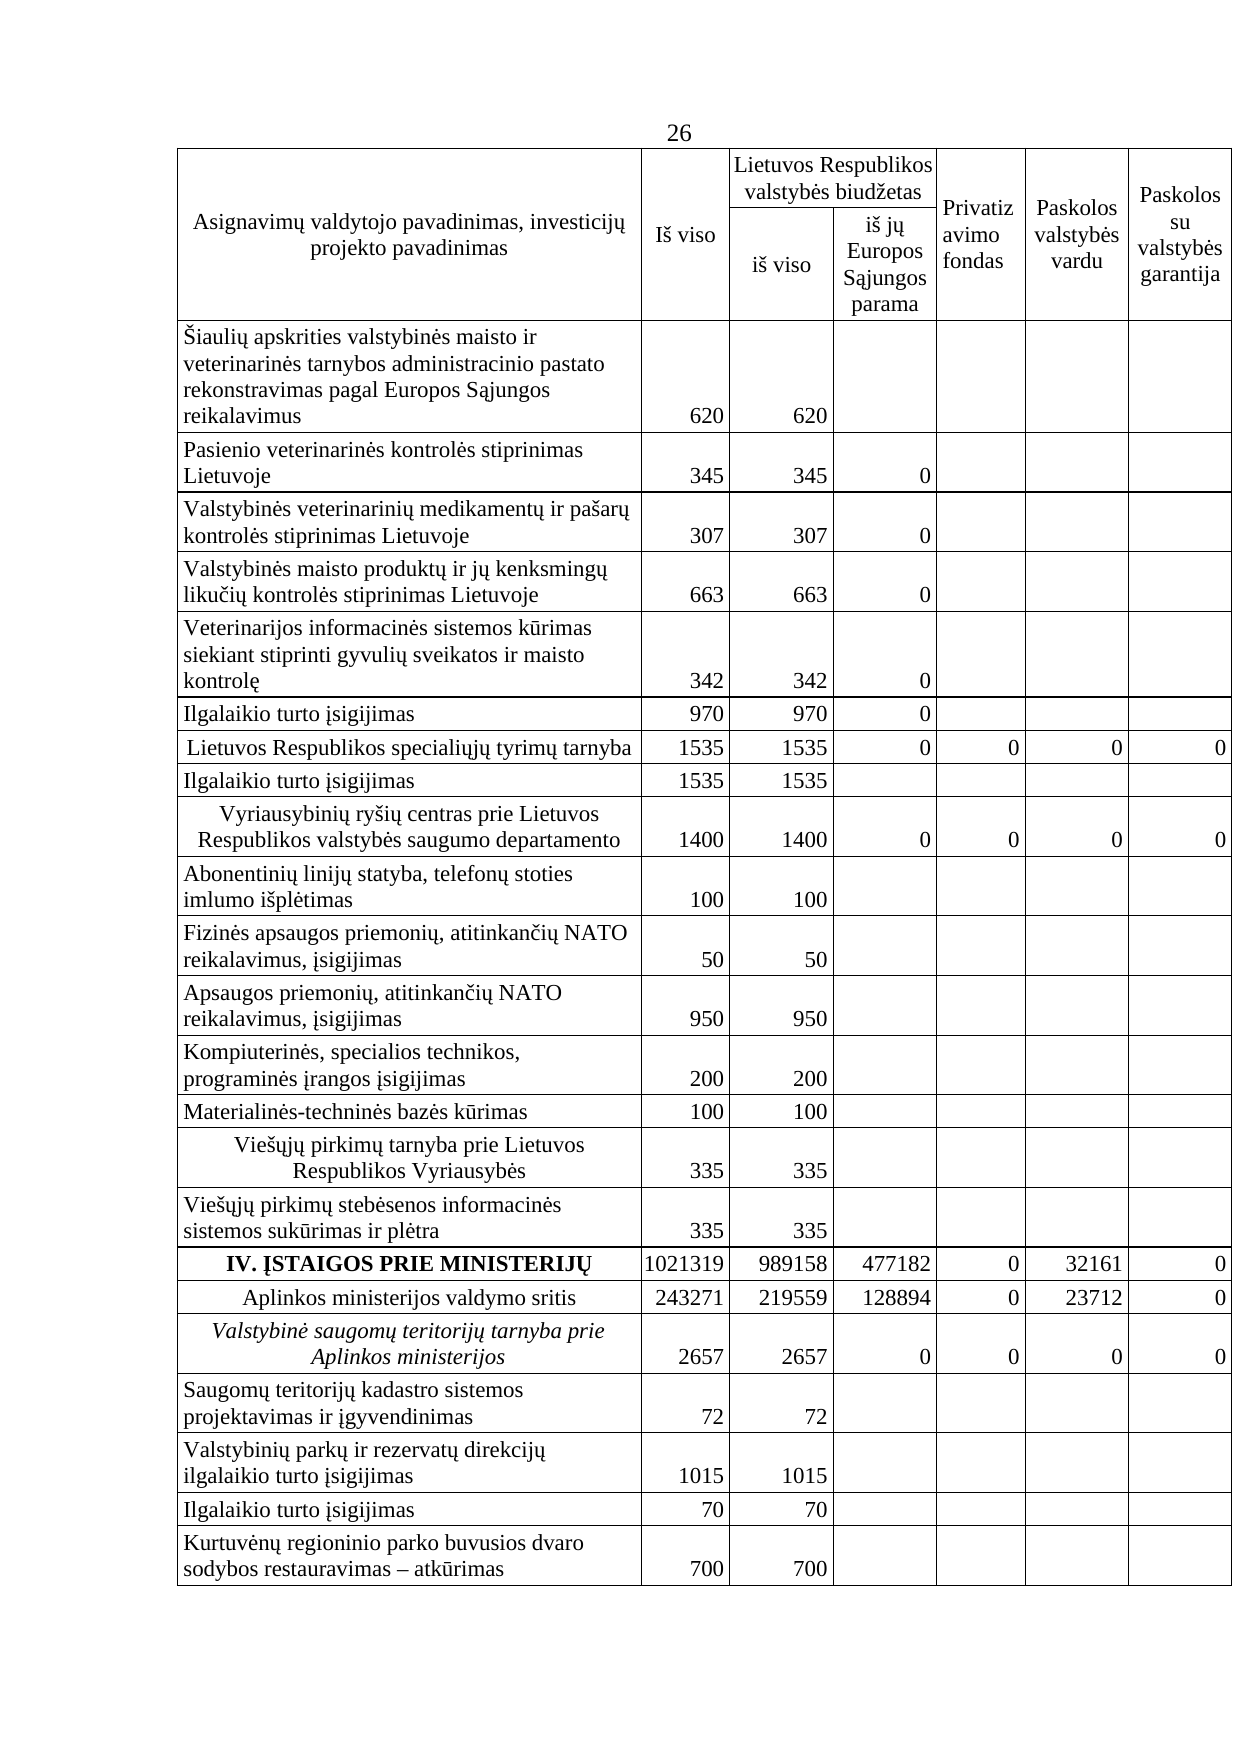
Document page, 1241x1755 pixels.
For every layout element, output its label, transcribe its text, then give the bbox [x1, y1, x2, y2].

table_cell 70 [642, 1493, 729, 1525]
table_cell 0 [1129, 731, 1231, 763]
table_cell 335 [642, 1128, 729, 1187]
table_cell 0 [834, 612, 936, 696]
table_cell [1026, 857, 1128, 915]
table_cell iš jų Europos Sąjungos parama [834, 208, 936, 319]
table_cell [834, 1433, 936, 1492]
table_cell [1129, 976, 1231, 1034]
table_cell Vyriausybinių ryšių centras prie Lietuvos Respublikos valstybės saugumo departamento [178, 797, 641, 856]
table_cell [937, 1188, 1025, 1246]
table_cell 1400 [642, 797, 729, 856]
table_cell 0 [834, 493, 936, 551]
table_cell 100 [642, 1095, 729, 1127]
table_cell [1129, 698, 1231, 730]
table_cell [834, 321, 936, 432]
table_cell [834, 1036, 936, 1094]
table_cell [1129, 916, 1231, 975]
table_cell 128894 [834, 1281, 936, 1313]
table_cell Lietuvos Respublikos specialiųjų tyrimų tarnyba [178, 731, 641, 763]
table_cell Valstybinės maisto produktų ir jų kenksmingų likučių kontrolės stiprinimas Lietuvoje [178, 552, 641, 611]
table_cell 200 [642, 1036, 729, 1094]
table_cell 620 [730, 321, 833, 432]
table_cell [1026, 1374, 1128, 1432]
table_cell 1015 [642, 1433, 729, 1492]
table_cell 0 [1129, 1281, 1231, 1313]
table_cell Kompiuterinės, specialios technikos, programinės įrangos įsigijimas [178, 1036, 641, 1094]
table_cell [1129, 493, 1231, 551]
table_cell [834, 1128, 936, 1187]
table_cell [834, 857, 936, 915]
table_cell 0 [834, 731, 936, 763]
table_cell 70 [730, 1493, 833, 1525]
table_cell [1129, 612, 1231, 696]
table_cell [937, 552, 1025, 611]
table_cell 1535 [642, 731, 729, 763]
table_cell 50 [730, 916, 833, 975]
table_cell [834, 764, 936, 796]
table_cell IV. ĮSTAIGOS PRIE MINISTERIJŲ [178, 1248, 641, 1280]
table_cell 345 [730, 433, 833, 491]
table_cell Apsaugos priemonių, atitinkančių NATO reikalavimus, įsigijimas [178, 976, 641, 1034]
table_cell 2657 [730, 1314, 833, 1372]
table_cell [937, 1493, 1025, 1525]
table_cell 663 [642, 552, 729, 611]
table_cell [1026, 1526, 1128, 1584]
table_cell 0 [937, 1314, 1025, 1372]
table_cell [834, 1526, 936, 1584]
table_cell [1026, 1493, 1128, 1525]
table_cell Abonentinių linijų statyba, telefonų stoties imlumo išplėtimas [178, 857, 641, 915]
table_cell [1129, 321, 1231, 432]
table_header Asignavimų valdytojo pavadinimas, investicijų projekto pavadinimas [178, 149, 641, 319]
table_cell 72 [730, 1374, 833, 1432]
table_cell [834, 1493, 936, 1525]
table_cell 72 [642, 1374, 729, 1432]
table_cell 345 [642, 433, 729, 491]
table_cell [1026, 321, 1128, 432]
table_cell Saugomų teritorijų kadastro sistemos projektavimas ir įgyvendinimas [178, 1374, 641, 1432]
table_cell 1535 [642, 764, 729, 796]
table_cell Materialinės-techninės bazės kūrimas [178, 1095, 641, 1127]
table_cell [1129, 1188, 1231, 1246]
table_cell [937, 698, 1025, 730]
table_cell 342 [730, 612, 833, 696]
table_cell [1026, 1128, 1128, 1187]
table_cell 335 [730, 1128, 833, 1187]
table_cell [1129, 1095, 1231, 1127]
table_cell 243271 [642, 1281, 729, 1313]
table_header Lietuvos Respublikos valstybės biudžetas [730, 149, 936, 207]
table_cell [1026, 698, 1128, 730]
table_cell 0 [1026, 1314, 1128, 1372]
table_cell 32161 [1026, 1248, 1128, 1280]
table_cell 0 [1129, 797, 1231, 856]
table_cell [1129, 1493, 1231, 1525]
table_cell iš viso [730, 208, 833, 319]
table_cell 0 [937, 797, 1025, 856]
table_cell [937, 1095, 1025, 1127]
table_cell [937, 1526, 1025, 1584]
table_cell 0 [834, 698, 936, 730]
table_cell Pasienio veterinarinės kontrolės stiprinimas Lietuvoje [178, 433, 641, 491]
table_cell 620 [642, 321, 729, 432]
table_cell [937, 1433, 1025, 1492]
table_cell [937, 916, 1025, 975]
table_cell [834, 1188, 936, 1246]
table_cell Veterinarijos informacinės sistemos kūrimas siekiant stiprinti gyvulių sveikatos ir maisto kontrolę [178, 612, 641, 696]
table_cell 100 [730, 1095, 833, 1127]
table_cell [1026, 976, 1128, 1034]
table_cell [834, 1095, 936, 1127]
table_header Paskolos valstybės vardu [1026, 149, 1128, 319]
table_cell 1021319 [642, 1248, 729, 1280]
table_cell [1129, 1374, 1231, 1432]
table_cell Valstybinė saugomų teritorijų tarnyba prie Aplinkos ministerijos [178, 1314, 641, 1372]
table_cell 100 [642, 857, 729, 915]
table_cell [1026, 493, 1128, 551]
table_cell 1535 [730, 731, 833, 763]
table_cell 200 [730, 1036, 833, 1094]
table_cell [1026, 1095, 1128, 1127]
table_cell 335 [730, 1188, 833, 1246]
table_cell 0 [834, 552, 936, 611]
table_cell 0 [937, 1248, 1025, 1280]
table_cell 1535 [730, 764, 833, 796]
table_cell [1129, 1433, 1231, 1492]
table_cell [1129, 1526, 1231, 1584]
table_cell Ilgalaikio turto įsigijimas [178, 698, 641, 730]
table_cell [937, 976, 1025, 1034]
table_cell Viešųjų pirkimų tarnyba prie Lietuvos Respublikos Vyriausybės [178, 1128, 641, 1187]
table_cell 307 [730, 493, 833, 551]
table_cell [1026, 433, 1128, 491]
table_cell 700 [642, 1526, 729, 1584]
table_cell [1026, 552, 1128, 611]
table_cell [1129, 857, 1231, 915]
table_cell 970 [730, 698, 833, 730]
table_cell 0 [834, 797, 936, 856]
table_cell 950 [730, 976, 833, 1034]
table_cell [1026, 1188, 1128, 1246]
table_cell 663 [730, 552, 833, 611]
table_cell 0 [1026, 731, 1128, 763]
table_cell [1129, 552, 1231, 611]
table_cell 989158 [730, 1248, 833, 1280]
table_cell [1129, 433, 1231, 491]
table_cell 970 [642, 698, 729, 730]
table_cell [1026, 916, 1128, 975]
table_header Privatizavimo fondas [937, 149, 1025, 319]
table_cell [1129, 1036, 1231, 1094]
table_cell Aplinkos ministerijos valdymo sritis [178, 1281, 641, 1313]
table_cell [1026, 1036, 1128, 1094]
table_cell 23712 [1026, 1281, 1128, 1313]
table_cell [937, 321, 1025, 432]
table_cell 2657 [642, 1314, 729, 1372]
table_cell 700 [730, 1526, 833, 1584]
table_cell Kurtuvėnų regioninio parko buvusios dvaro sodybos restauravimas – atkūrimas [178, 1526, 641, 1584]
table_cell Šiaulių apskrities valstybinės maisto ir veterinarinės tarnybos administracinio pastato rekonstravimas pagal Europos Sąjungos reikalavimus [178, 321, 641, 432]
table_cell [1026, 612, 1128, 696]
table_cell 219559 [730, 1281, 833, 1313]
table_cell 1400 [730, 797, 833, 856]
table_cell [937, 1128, 1025, 1187]
table_header Paskolos su valstybės garantija [1129, 149, 1231, 319]
table_cell 342 [642, 612, 729, 696]
table_cell 0 [1026, 797, 1128, 856]
table_cell Valstybinių parkų ir rezervatų direkcijų ilgalaikio turto įsigijimas [178, 1433, 641, 1492]
table_cell 0 [937, 1281, 1025, 1313]
table_cell [1129, 764, 1231, 796]
table_cell 0 [834, 433, 936, 491]
table_cell [937, 433, 1025, 491]
table_cell [937, 1374, 1025, 1432]
table_cell 100 [730, 857, 833, 915]
table_cell [1129, 1128, 1231, 1187]
table_cell [1026, 764, 1128, 796]
table_cell [937, 857, 1025, 915]
table_cell [1026, 1433, 1128, 1492]
table_cell 307 [642, 493, 729, 551]
table_cell 950 [642, 976, 729, 1034]
table_cell [937, 1036, 1025, 1094]
table_cell [834, 976, 936, 1034]
table_cell Fizinės apsaugos priemonių, atitinkančių NATO reikalavimus, įsigijimas [178, 916, 641, 975]
table_cell Ilgalaikio turto įsigijimas [178, 1493, 641, 1525]
table_cell [937, 764, 1025, 796]
table_cell 0 [937, 731, 1025, 763]
table_cell 477182 [834, 1248, 936, 1280]
table_cell [834, 916, 936, 975]
table_cell 0 [834, 1314, 936, 1372]
table_header Iš viso [642, 149, 729, 319]
table_cell 0 [1129, 1248, 1231, 1280]
table_cell [937, 612, 1025, 696]
table_cell Valstybinės veterinarinių medikamentų ir pašarų kontrolės stiprinimas Lietuvoje [178, 493, 641, 551]
table_cell 50 [642, 916, 729, 975]
table_cell 1015 [730, 1433, 833, 1492]
table_cell [834, 1374, 936, 1432]
table_cell [937, 493, 1025, 551]
table_cell 335 [642, 1188, 729, 1246]
table_cell Viešųjų pirkimų stebėsenos informacinės sistemos sukūrimas ir plėtra [178, 1188, 641, 1246]
table_cell Ilgalaikio turto įsigijimas [178, 764, 641, 796]
table_cell 0 [1129, 1314, 1231, 1372]
